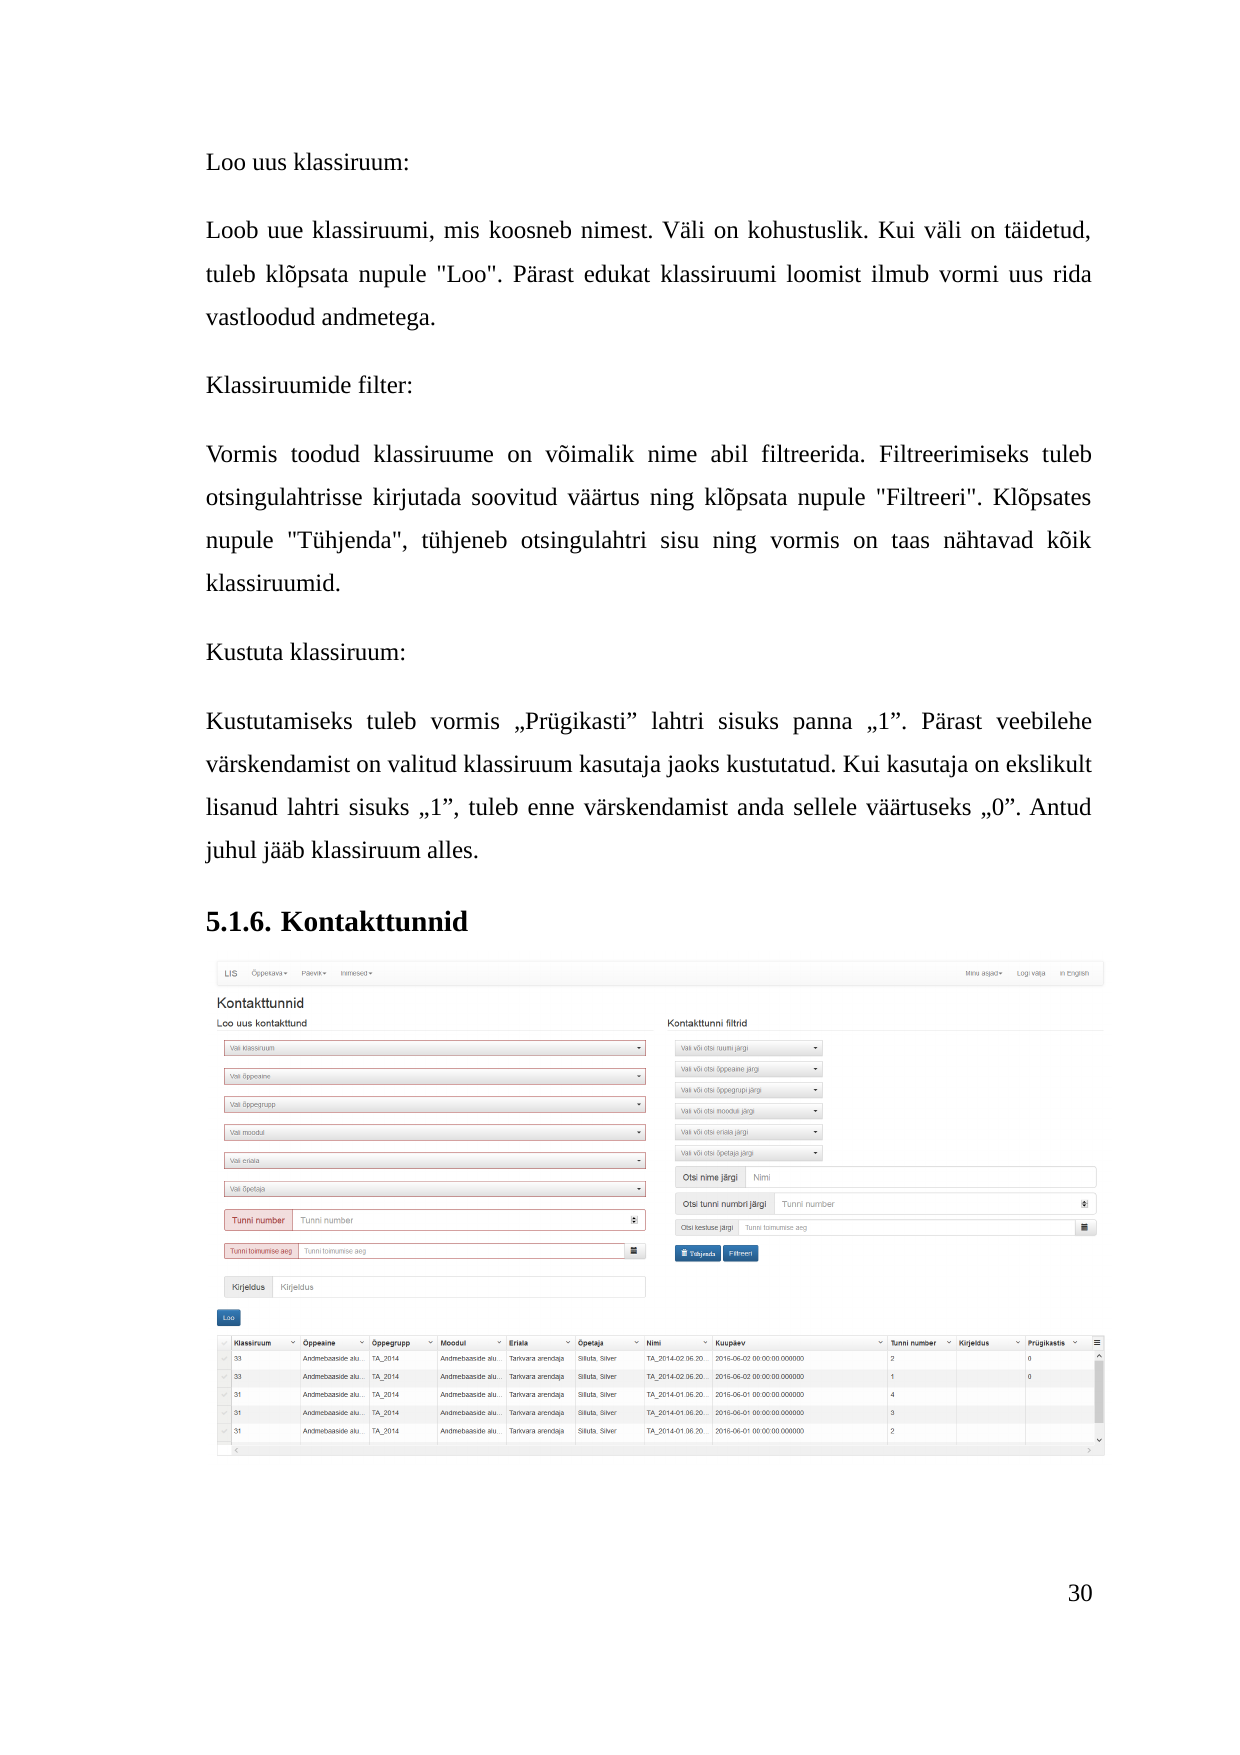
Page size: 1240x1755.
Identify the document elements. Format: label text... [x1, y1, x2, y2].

text Kustutamiseks tuleb vormis „Prügikasti” lahtri sisuks panna „1”. Pärast veebilehe värskendamist on valitud klassiruum kasutaja jaoks kustutatud. Kui kasutaja on ekslikult lisanud lahtri sisuks „1”, tuleb enne värskendamist anda sellele väärtuseks „0”. Antud juhul jääb klassiruum alles. [206, 706, 1093, 864]
text Kustuta klassiruum: [206, 637, 1093, 666]
text Vormis toodud klassiruume on võimalik nime abil filtreerida. Filtreerimiseks tuleb otsingulahtrisse kirjutada soovitud väärtus ning klõpsata nupule "Filtreeri". Klõpsates nupule "Tühjenda", tühjeneb otsingulahtri sisu ning vormis on taas nähtavad kõik klassiruumid. [206, 439, 1093, 597]
text Klassiruumide filter: [206, 371, 1093, 399]
picture [207, 951, 1113, 1465]
subtitle Kontakttunnid [206, 904, 1093, 938]
text Loob uue klassiruumi, mis koosneb nimest. Väli on kohustuslik. Kui väli on täidetud, tuleb klõpsata nupule "Loo". Pärast edukat klassiruumi loomist ilmub vormi uus rida vastloodud andmetega. [206, 216, 1093, 331]
text Loo uus klassiruum: [206, 147, 1093, 176]
